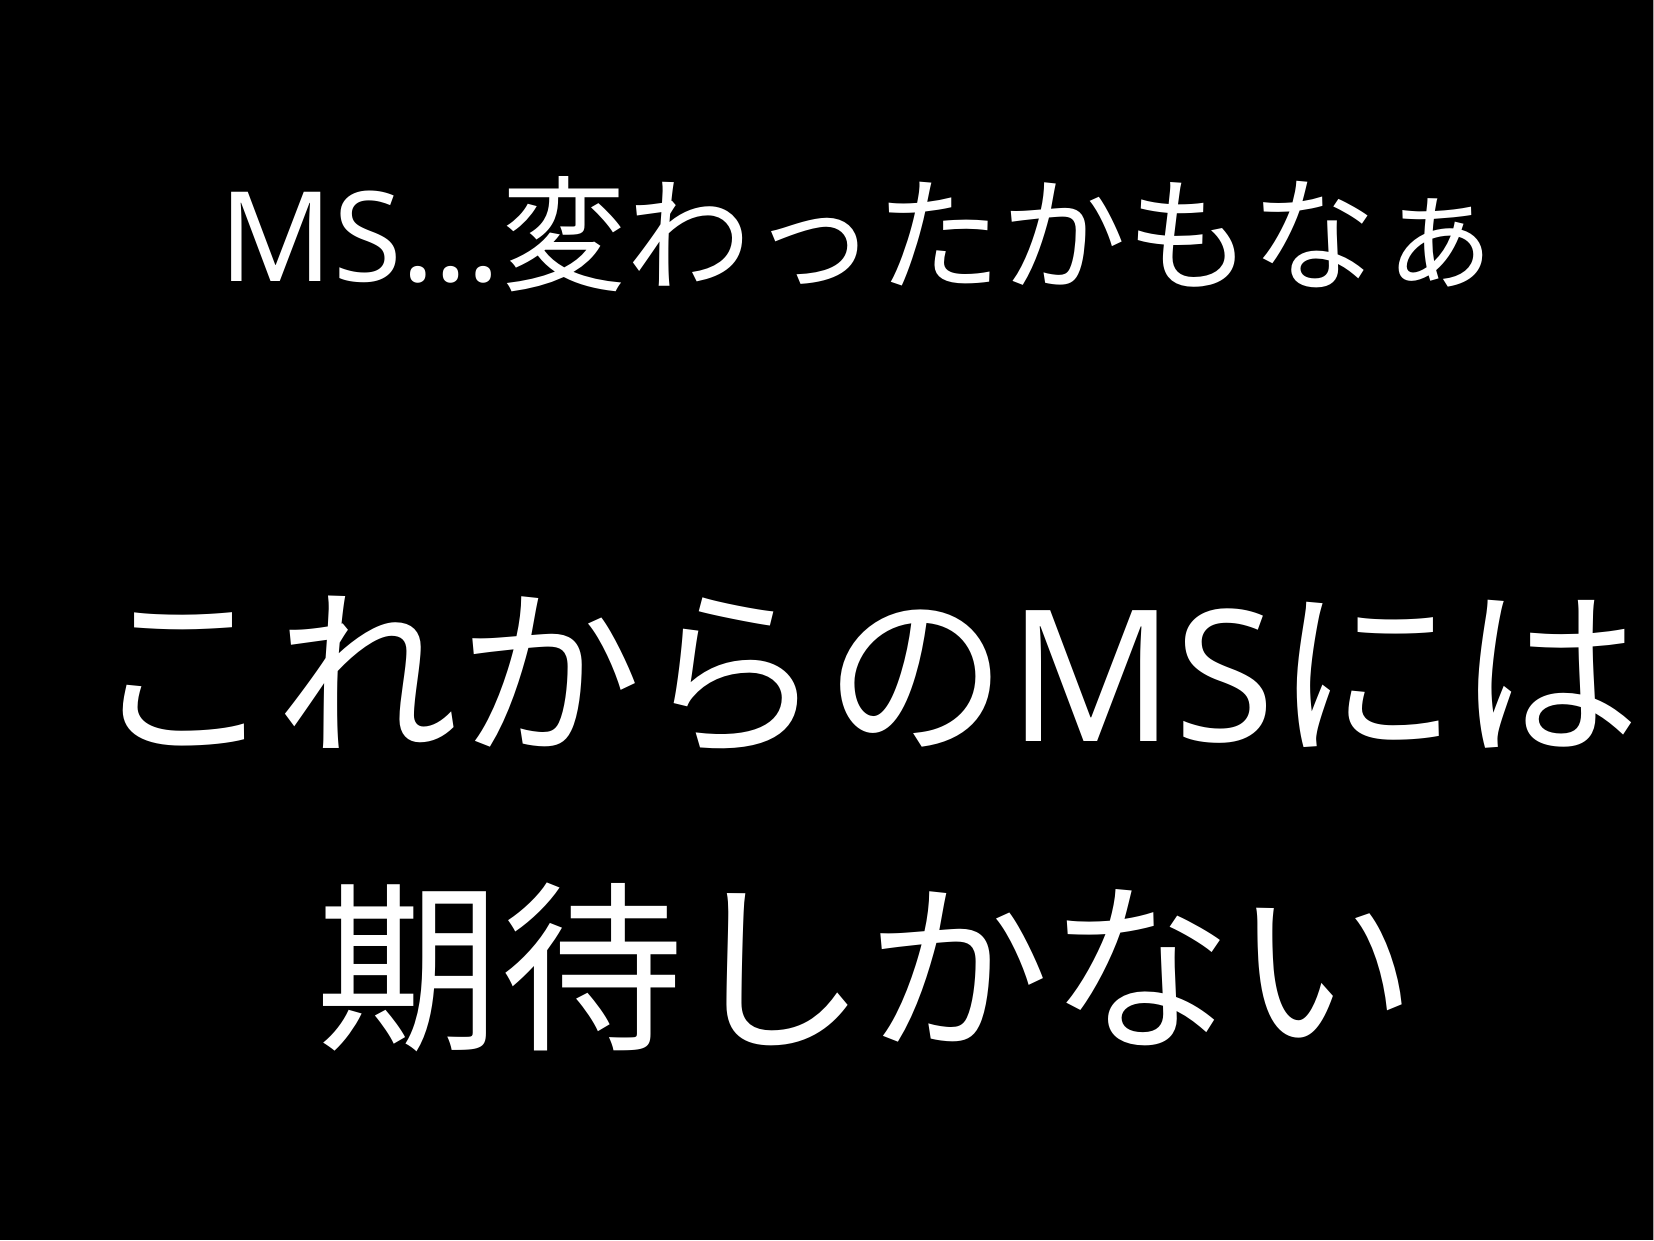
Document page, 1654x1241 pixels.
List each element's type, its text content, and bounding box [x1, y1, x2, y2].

list MS…変わったかもなぁ これからのMSには 期待しかない [6, 0, 1644, 1226]
